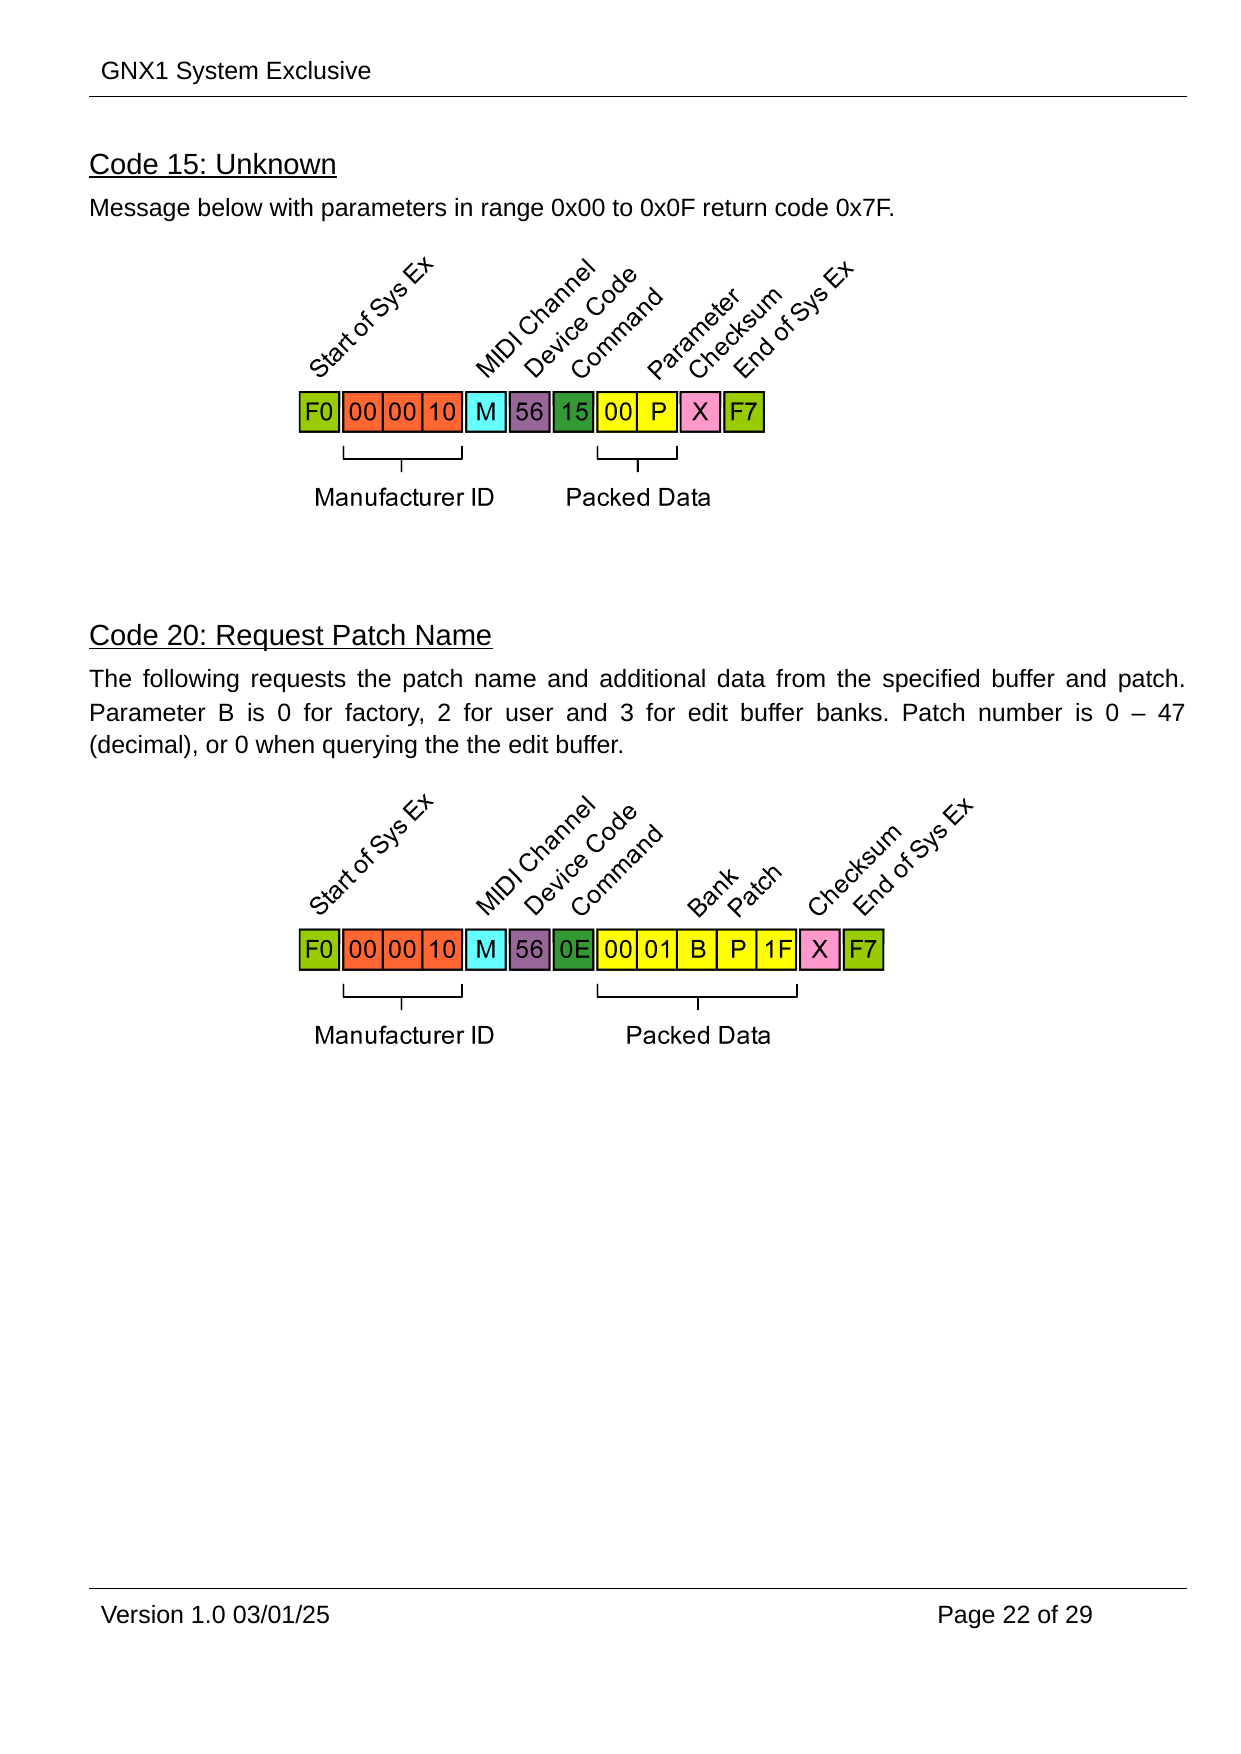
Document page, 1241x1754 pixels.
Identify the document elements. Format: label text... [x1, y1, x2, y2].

subtitle Code 15: Unknown [89, 147, 1187, 181]
picture [298, 255, 978, 512]
text Message below with parameters in range 0x00 to 0x0F return code 0x7F. [89, 193, 1187, 222]
text The following requests the patch name and additional data from the specified buffer and patch. Parameter B is 0 for factory, 2 for user and 3 for edit buffer banks. Patch number is 0 – 47 (decimal), or 0 when querying the the edit buffer. [89, 664, 1187, 759]
picture [298, 792, 978, 1050]
subtitle Code 20: Request Patch Name [89, 618, 1187, 652]
